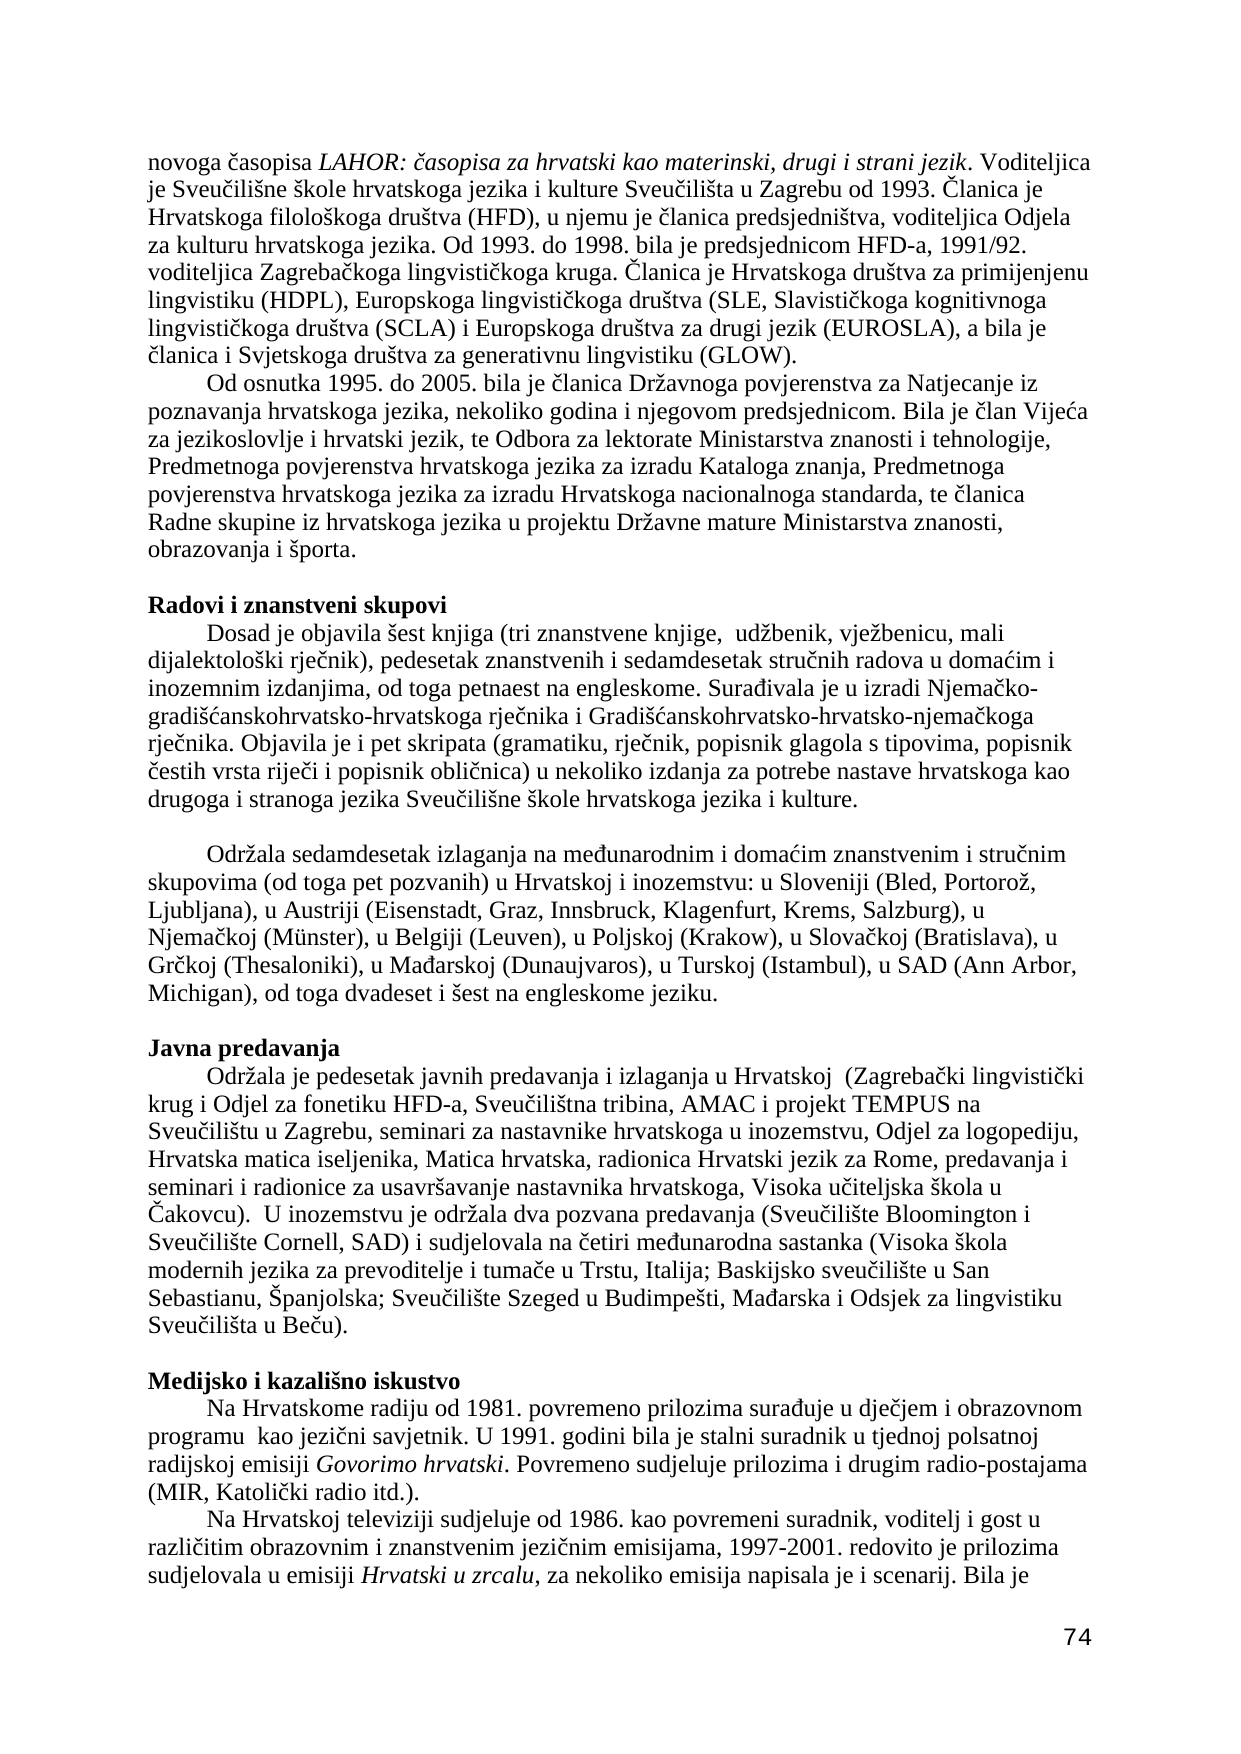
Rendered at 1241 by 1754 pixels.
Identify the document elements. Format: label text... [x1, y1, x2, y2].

text Od osnutka 1995. do 2005. bila je članica Državnoga povjerenstva za Natjecanje iz poznavanja hrvatskoga jezika, nekoliko godina i njegovom predsjednicom. Bila je član Vijeća za jezikoslovlje i hrvatski jezik, te Odbora za lektorate Ministarstva znanosti i tehnologije, Predmetnoga povjerenstva hrvatskoga jezika za izradu Kataloga znanja, Predmetnoga povjerenstva hrvatskoga jezika za izradu Hrvatskoga nacionalnoga standarda, te članica Radne skupine iz hrvatskoga jezika u projektu Državne mature Ministarstva znanosti, obrazovanja i športa. [148, 369, 1092, 563]
text Radovi i znanstveni skupovi [148, 591, 1092, 619]
text Dosad je objavila šest knjiga (tri znanstvene knjige, udžbenik, vježbenicu, mali dijalektološki rječnik), pedesetak znanstvenih i sedamdesetak stručnih radova u domaćim i inozemnim izdanjima, od toga petnaest na engleskome. Surađivala je u izradi Njemačko-gradišćanskohrvatsko-hrvatskoga rječnika i Gradišćanskohrvatsko-hrvatsko-njemačkoga rječnika. Objavila je i pet skripata (gramatiku, rječnik, popisnik glagola s tipovima, popisnik čestih vrsta riječi i popisnik obličnica) u nekoliko izdanja za potrebe nastave hrvatskoga kao drugoga i stranoga jezika Sveučilišne škole hrvatskoga jezika i kulture. [148, 619, 1092, 813]
text Na Hrvatskome radiju od 1981. povremeno prilozima surađuje u dječjem i obrazovnom programu kao jezični savjetnik. U 1991. godini bila je stalni suradnik u tjednoj polsatnoj radijskoj emisiji Govorimo hrvatski. Povremeno sudjeluje prilozima i drugim radio-postajama (MIR, Katolički radio itd.). [148, 1394, 1092, 1505]
text Održala sedamdesetak izlaganja na međunarodnim i domaćim znanstvenim i stručnim skupovima (od toga pet pozvanih) u Hrvatskoj i inozemstvu: u Sloveniji (Bled, Portorož, Ljubljana), u Austriji (Eisenstadt, Graz, Innsbruck, Klagenfurt, Krems, Salzburg), u Njemačkoj (Münster), u Belgiji (Leuven), u Poljskoj (Krakow), u Slovačkoj (Bratislava), u Grčkoj (Thesaloniki), u Mađarskoj (Dunaujvaros), u Turskoj (Istambul), u SAD (Ann Arbor, Michigan), od toga dvadeset i šest na engleskome jeziku. [148, 840, 1092, 1007]
text Javna predavanja [148, 1034, 1092, 1062]
text Na Hrvatskoj televiziji sudjeluje od 1986. kao povremeni suradnik, voditelj i gost u različitim obrazovnim i znanstvenim jezičnim emisijama, 1997-2001. redovito je prilozima sudjelovala u emisiji Hrvatski u zrcalu, za nekoliko emisija napisala je i scenarij. Bila je [148, 1505, 1092, 1588]
text Medijsko i kazališno iskustvo [148, 1367, 1092, 1394]
text novoga časopisa LAHOR: časopisa za hrvatski kao materinski, drugi i strani jezik. Voditeljica je Sveučilišne škole hrvatskoga jezika i kulture Sveučilišta u Zagrebu od 1993. Članica je Hrvatskoga filološkoga društva (HFD), u njemu je članica predsjedništva, voditeljica Odjela za kulturu hrvatskoga jezika. Od 1993. do 1998. bila je predsjednicom HFD-a, 1991/92. voditeljica Zagrebačkoga lingvističkoga kruga. Članica je Hrvatskoga društva za primijenjenu lingvistiku (HDPL), Europskoga lingvističkoga društva (SLE, Slavističkoga kognitivnoga lingvističkoga društva (SCLA) i Europskoga društva za drugi jezik (EUROSLA), a bila je članica i Svjetskoga društva za generativnu lingvistiku (GLOW). [148, 148, 1092, 369]
text Održala je pedesetak javnih predavanja i izlaganja u Hrvatskoj (Zagrebački lingvistički krug i Odjel za fonetiku HFD-a, Sveučilištna tribina, AMAC i projekt TEMPUS na Sveučilištu u Zagrebu, seminari za nastavnike hrvatskoga u inozemstvu, Odjel za logopediju, Hrvatska matica iseljenika, Matica hrvatska, radionica Hrvatski jezik za Rome, predavanja i seminari i radionice za usavršavanje nastavnika hrvatskoga, Visoka učiteljska škola u Čakovcu). U inozemstvu je održala dva pozvana predavanja (Sveučilište Bloomington i Sveučilište Cornell, SAD) i sudjelovala na četiri međunarodna sastanka (Visoka škola modernih jezika za prevoditelje i tumače u Trstu, Italija; Baskijsko sveučilište u San Sebastianu, Španjolska; Sveučilište Szeged u Budimpešti, Mađarska i Odsjek za lingvistiku Sveučilišta u Beču). [148, 1062, 1092, 1339]
